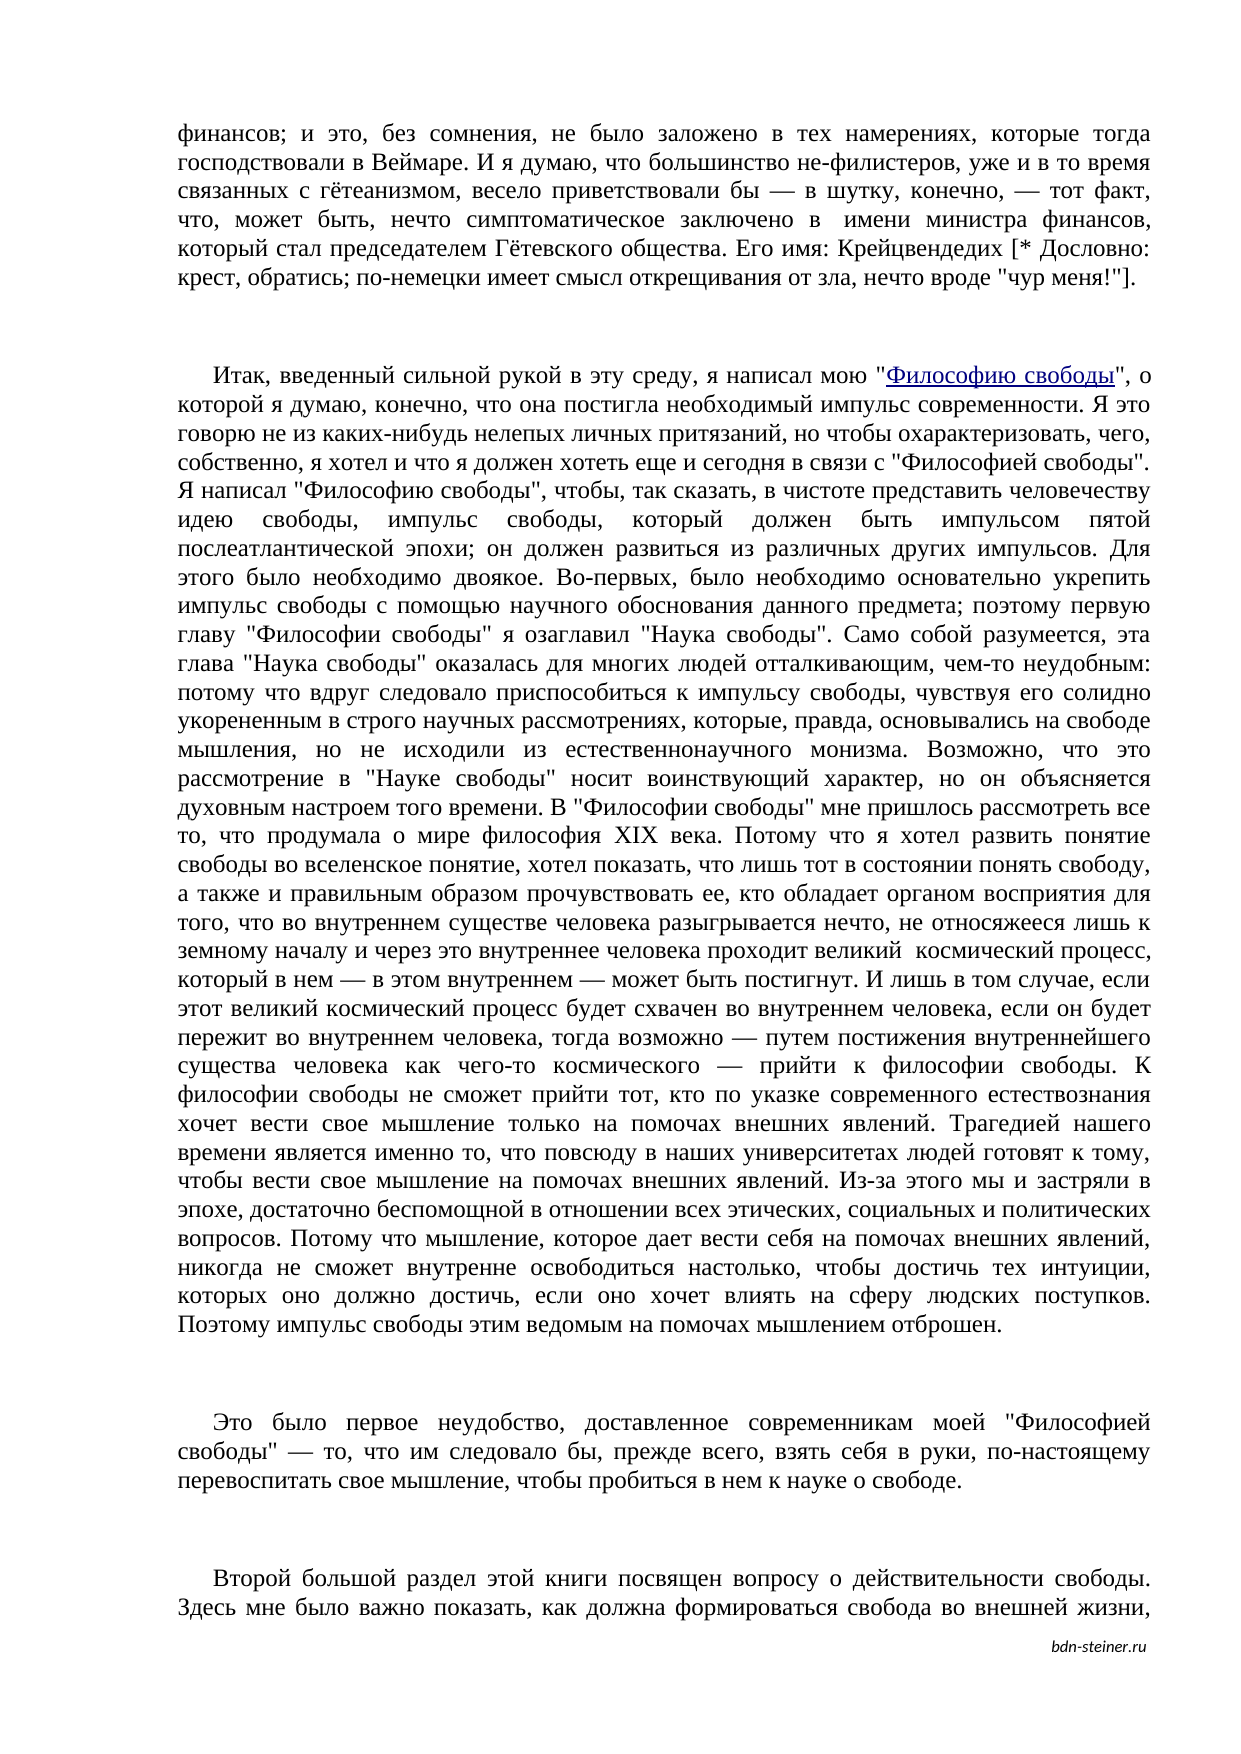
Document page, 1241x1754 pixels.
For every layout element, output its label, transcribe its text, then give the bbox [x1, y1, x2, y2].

text Итак, введенный сильной рукой в эту среду, я написал мою "Философию свободы", о которой я думаю, конечно, что она постигла необходимый импульс современности. Я это говорю не из каких-нибудь нелепых личных притязаний, но чтобы охарактеризовать, чего, собственно, я хотел и что я должен хотеть еще и сегодня в связи с "Философией свободы". Я написал "Философию свободы", чтобы, так сказать, в чистоте представить человечеству идею свободы, импульс свободы, который должен быть импульсом пятой послеатлантической эпохи; он должен развиться из различных других импульсов. Для этого было необходимо двоякое. Во-первых, было необходимо основательно укрепить импульс свободы с помощью научного обоснования данного предмета; поэтому первую главу "Философии свободы" я озаглавил "Наука свободы". Само собой разумеется, эта глава "Наука свободы" оказалась для многих людей отталкивающим, чем-то неудобным: потому что вдруг следовало приспособиться к импульсу свободы, чувствуя его солидно укорененным в строго научных рассмотрениях, которые, правда, основывались на свободе мышления, но не исходили из естественнонаучного монизма. Возможно, что это рассмотрение в "Науке свободы" носит воинствующий характер, но он объясняется духовным настроем того времени. В "Философии свободы" мне пришлось рассмотреть все то, что продумала о мире философия XIX века. Потому что я хотел развить понятие свободы во вселенское понятие, хотел показать, что лишь тот в состоянии понять свободу, а также и правильным образом прочувствовать ее, кто обладает органом восприятия для того, что во внутреннем существе человека разыгрывается нечто, не относяжееся лишь к земному началу и через это внутреннее человека проходит великий космический процесс, который в нем — в этом внутреннем — может быть постигнут. И лишь в том случае, если этот великий космический процесс будет схвачен во внутреннем человека, если он будет пережит во внутреннем человека, тогда возможно — путем постижения внутреннейшего существа человека как чего-то космического — прийти к философии свободы. К философии свободы не сможет прийти тот, кто по указке современного естествознания хочет вести свое мышление только на помочах внешних явлений. Трагедией нашего времени является именно то, что повсюду в наших университетах людей готовят к тому, чтобы вести свое мышление на помочах внешних явлений. Из-за этого мы и застряли в эпохе, достаточно беспомощной в отношении всех этических, социальных и политических вопросов. Потому что мышление, которое дает вести себя на помочах внешних явлений, никогда не сможет внутренне освободиться настолько, чтобы достичь тех интуиции, которых оно должно достичь, если оно хочет влиять на сферу людских поступков. Поэтому импульс свободы этим ведомым на помочах мышлением отброшен. [177, 360, 1152, 1338]
text Это было первое неудобство, доставленное современникам моей "Философией свободы" — то, что им следовало бы, прежде всего, взять себя в руки, по-настоящему перевоспитать свое мышление, чтобы пробиться в нем к науке о свободе. [177, 1407, 1152, 1494]
text финансов; и это, без сомнения, не было заложено в тех намерениях, которые тогда господствовали в Веймаре. И я думаю, что большинство не-филистеров, уже и в то время связанных с гётеанизмом, весело приветствовали бы — в шутку, конечно, — тот факт, что, может быть, нечто симптоматическое заключено в имени министра финансов, который стал председателем Гётевского общества. Его имя: Крейцвендедих [* Дословно: крест, обратись; по-немецки имеет смысл открещивания от зла, нечто вроде "чур меня!"]. [177, 118, 1152, 291]
text Второй большой раздел этой книги посвящен вопросу о действительности свободы. Здесь мне было важно показать, как должна формироваться свобода во внешней жизни, [177, 1563, 1152, 1621]
